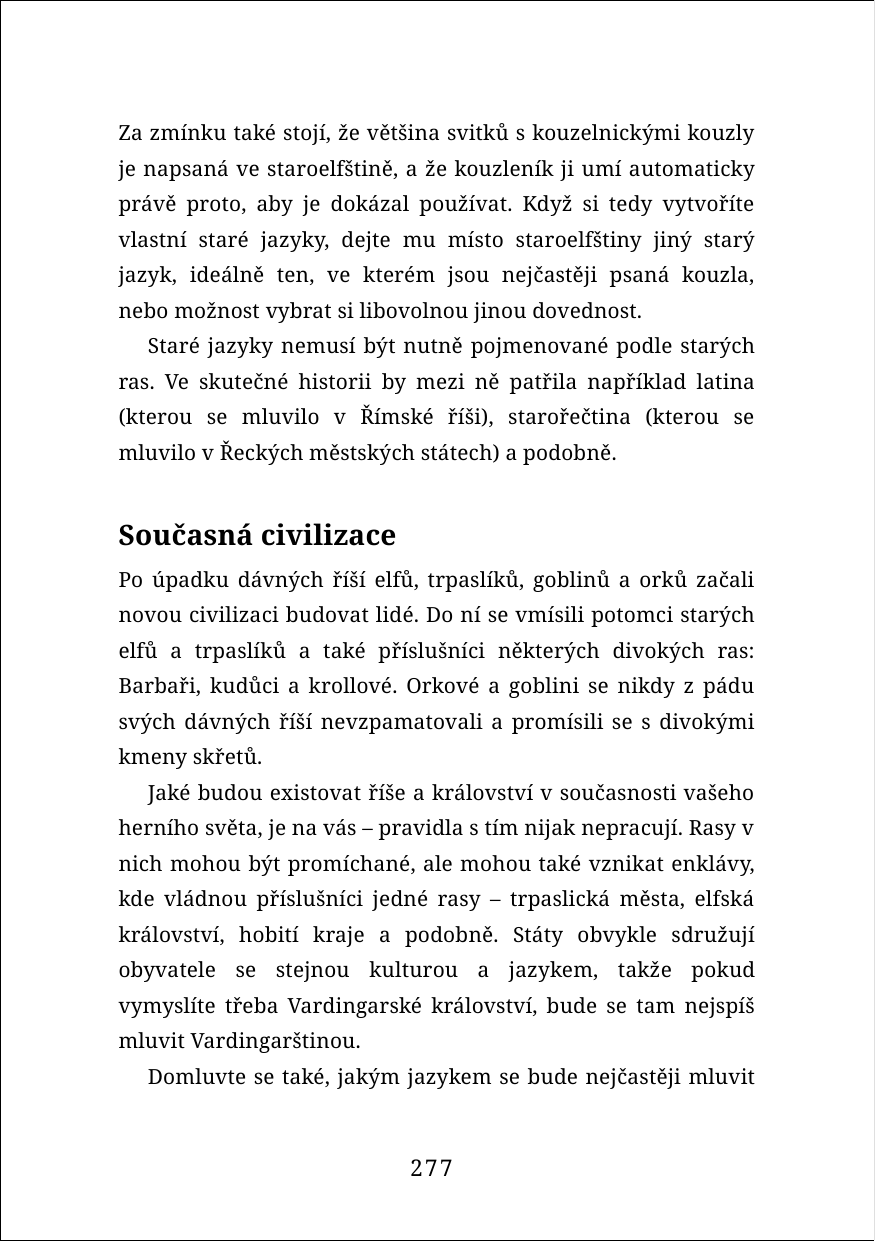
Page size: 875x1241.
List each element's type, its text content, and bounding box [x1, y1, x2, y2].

subtitle Současná civilizace [118, 515, 756, 553]
text Za zmínku také stojí, že většina svitků s kouzelnickými kouzly je napsaná ve staroelfštině, a že kouzleník ji umí automaticky právě proto, aby je dokázal používat. Když si tedy vytvoříte vlastní staré jazyky, dejte mu místo staroelfštiny jiný starý jazyk, ideálně ten, ve kterém jsou nejčastěji psaná kouzla, nebo možnost vybrat si libovolnou jinou dovednost. Staré jazyky nemusí být nutně pojmenované podle starých ras. Ve skutečné historii by mezi ně patřila například latina (kterou se mluvilo v Římské říši), starořečtina (kterou se mluvilo v Řeckých městských státech) a podobně. [118, 118, 756, 466]
text Po úpadku dávných říší elfů, trpaslíků, goblinů a orků začali novou civilizaci budovat lidé. Do ní se vmísili potomci starých elfů a trpaslíků a také příslušníci některých divokých ras: Barbaři, kudůci a krollové. Orkové a goblini se nikdy z pádu svých dávných říší nevzpamatovali a promísili se s divokými kmeny skřetů. Jaké budou existovat říše a království v současnosti vašeho herního světa, je na vás – pravidla s tím nijak nepracují. Rasy v nich mohou být promíchané, ale mohou také vznikat enklávy, kde vládnou příslušníci jedné rasy – trpaslická města, elfská království, hobití kraje a podobně. Státy obvykle sdružují obyvatele se stejnou kulturou a jazykem, takže pokud vymyslíte třeba Vardingarské království, bude se tam nejspíš mluvit Vardingarštinou. Domluvte se také, jakým jazykem se bude nejčastěji mluvit [118, 565, 756, 1091]
